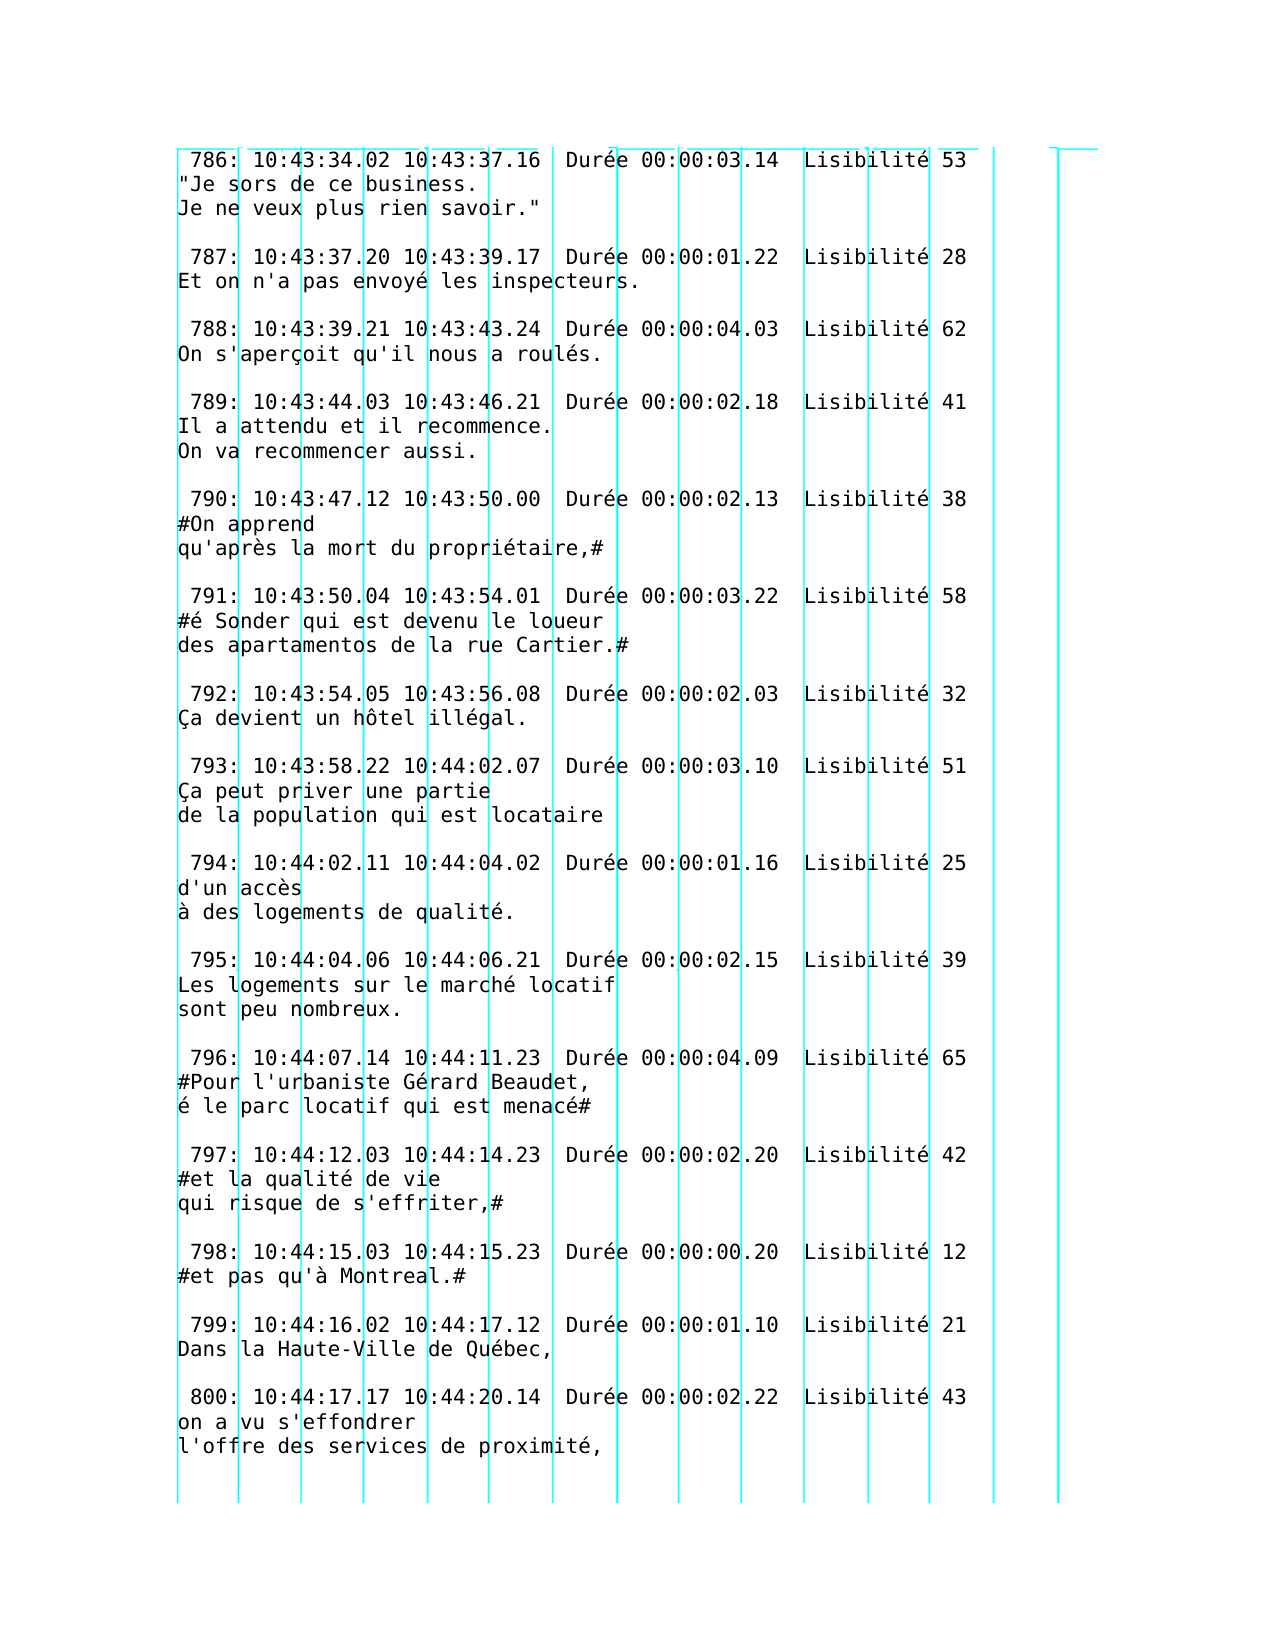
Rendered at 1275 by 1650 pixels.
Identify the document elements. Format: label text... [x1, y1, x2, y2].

text 787: 10:43:37.20 10:43:39.17 Durée 00:00:01.22 Lisibilité 28 [177, 245, 1098, 269]
text #et pas qu'à Montreal.# [177, 1264, 1098, 1288]
text d'un accès [177, 876, 1098, 900]
text #Pour l'urbaniste Gérard Beaudet, [177, 1070, 1098, 1094]
text #On apprend [177, 512, 1098, 536]
text Ça devient un hôtel illégal. [177, 706, 1098, 730]
text 788: 10:43:39.21 10:43:43.24 Durée 00:00:04.03 Lisibilité 62 [177, 317, 1098, 342]
text Ça peut priver une partie [177, 779, 1098, 803]
text 790: 10:43:47.12 10:43:50.00 Durée 00:00:02.13 Lisibilité 38 [177, 487, 1098, 512]
text 794: 10:44:02.11 10:44:04.02 Durée 00:00:01.16 Lisibilité 25 [177, 851, 1098, 876]
text 789: 10:43:44.03 10:43:46.21 Durée 00:00:02.18 Lisibilité 41 [177, 390, 1098, 414]
text "Je sors de ce business. [177, 172, 1098, 196]
picture [177, 147, 1098, 1503]
text 793: 10:43:58.22 10:44:02.07 Durée 00:00:03.10 Lisibilité 51 [177, 754, 1098, 779]
text On s'aperçoit qu'il nous a roulés. [177, 342, 1098, 366]
text de la population qui est locataire [177, 803, 1098, 827]
text #é Sonder qui est devenu le loueur [177, 609, 1098, 633]
text On va recommencer aussi. [177, 439, 1098, 463]
text Il a attendu et il recommence. [177, 414, 1098, 439]
text Les logements sur le marché locatif [177, 973, 1098, 997]
text l'offre des services de proximité, [177, 1434, 1098, 1458]
text 796: 10:44:07.14 10:44:11.23 Durée 00:00:04.09 Lisibilité 65 [177, 1046, 1098, 1070]
text 791: 10:43:50.04 10:43:54.01 Durée 00:00:03.22 Lisibilité 58 [177, 584, 1098, 609]
text 797: 10:44:12.03 10:44:14.23 Durée 00:00:02.20 Lisibilité 42 [177, 1143, 1098, 1167]
text Dans la Haute-Ville de Québec, [177, 1337, 1098, 1361]
text sont peu nombreux. [177, 997, 1098, 1021]
text on a vu s'effondrer [177, 1410, 1098, 1434]
text 792: 10:43:54.05 10:43:56.08 Durée 00:00:02.03 Lisibilité 32 [177, 682, 1098, 706]
text 786: 10:43:34.02 10:43:37.16 Durée 00:00:03.14 Lisibilité 53 [177, 148, 1098, 172]
text #et la qualité de vie [177, 1167, 1098, 1191]
text qu'après la mort du propriétaire,# [177, 536, 1098, 560]
text des apartamentos de la rue Cartier.# [177, 633, 1098, 657]
text Je ne veux plus rien savoir." [177, 196, 1098, 220]
text é le parc locatif qui est menacé# [177, 1094, 1098, 1118]
text 798: 10:44:15.03 10:44:15.23 Durée 00:00:00.20 Lisibilité 12 [177, 1240, 1098, 1264]
text qui risque de s'effriter,# [177, 1191, 1098, 1216]
text à des logements de qualité. [177, 900, 1098, 924]
text 795: 10:44:04.06 10:44:06.21 Durée 00:00:02.15 Lisibilité 39 [177, 948, 1098, 973]
text 799: 10:44:16.02 10:44:17.12 Durée 00:00:01.10 Lisibilité 21 [177, 1313, 1098, 1337]
text Et on n'a pas envoyé les inspecteurs. [177, 269, 1098, 293]
text 800: 10:44:17.17 10:44:20.14 Durée 00:00:02.22 Lisibilité 43 [177, 1385, 1098, 1410]
